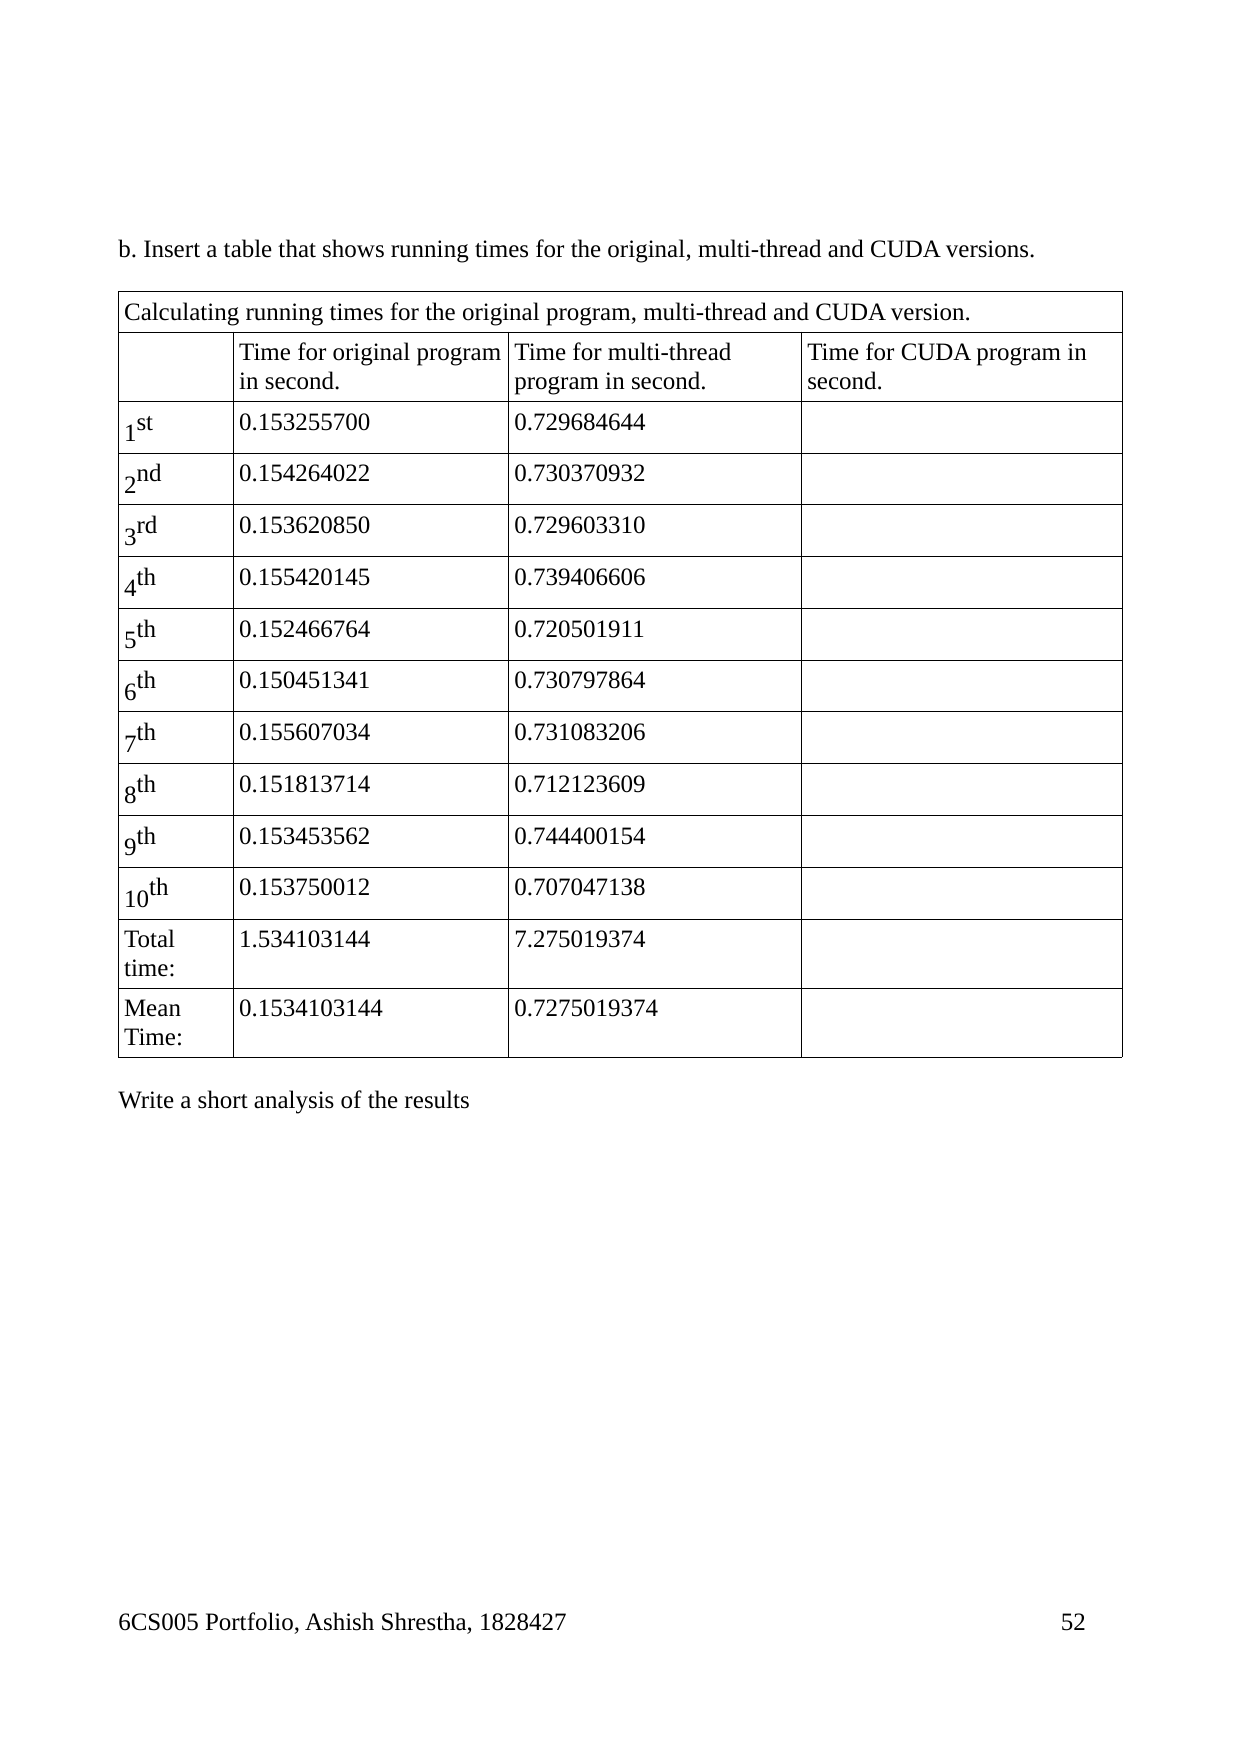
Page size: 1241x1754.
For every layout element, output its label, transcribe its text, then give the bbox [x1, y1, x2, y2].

table_cell 0.151813714 [234, 764, 508, 815]
table_cell [119, 333, 233, 401]
table_cell [802, 816, 1122, 867]
table_cell 0.729603310 [509, 505, 801, 556]
table_cell 1st [119, 402, 233, 452]
table_cell [802, 989, 1122, 1057]
table_cell Total time: [119, 920, 233, 987]
table_cell [802, 920, 1122, 987]
table_cell 2nd [119, 454, 233, 504]
table_cell [802, 402, 1122, 452]
table_cell [802, 868, 1122, 918]
table_cell [802, 609, 1122, 659]
table_cell 0.730797864 [509, 661, 801, 711]
table_cell 8th [119, 764, 233, 815]
table_cell 0.153620850 [234, 505, 508, 556]
table_cell 0.150451341 [234, 661, 508, 711]
table_cell 0.744400154 [509, 816, 801, 867]
table_cell 4th [119, 557, 233, 608]
table_cell 0.730370932 [509, 454, 801, 504]
table_cell 0.153453562 [234, 816, 508, 867]
table_cell 0.155607034 [234, 712, 508, 763]
table_cell 0.729684644 [509, 402, 801, 452]
table_cell 0.1534103144 [234, 989, 508, 1057]
table_cell [802, 712, 1122, 763]
table_cell 0.154264022 [234, 454, 508, 504]
table_cell 0.712123609 [509, 764, 801, 815]
text Write a short analysis of the results [118, 1085, 1122, 1114]
table_cell 5th [119, 609, 233, 659]
table_cell [802, 557, 1122, 608]
table_cell 7th [119, 712, 233, 763]
table_cell 0.155420145 [234, 557, 508, 608]
table_cell 0.153255700 [234, 402, 508, 452]
table_cell [802, 454, 1122, 504]
table_cell 0.739406606 [509, 557, 801, 608]
table_cell Mean Time: [119, 989, 233, 1057]
table_header Calculating running times for the original program, multi-thread and CUDA version. [119, 292, 1122, 332]
table_cell 6th [119, 661, 233, 711]
table_cell Time for CUDA program in second. [802, 333, 1122, 401]
table_cell 0.152466764 [234, 609, 508, 659]
table_cell 0.7275019374 [509, 989, 801, 1057]
table_cell 1.534103144 [234, 920, 508, 987]
table_cell Time for multi-thread program in second. [509, 333, 801, 401]
table_cell [802, 505, 1122, 556]
table_cell 7.275019374 [509, 920, 801, 987]
table_cell 9th [119, 816, 233, 867]
table_cell 3rd [119, 505, 233, 556]
table_cell 10th [119, 868, 233, 918]
table_cell [802, 661, 1122, 711]
table_cell Time for original program in second. [234, 333, 508, 401]
table_cell 0.720501911 [509, 609, 801, 659]
table_cell 0.707047138 [509, 868, 801, 918]
table_cell [802, 764, 1122, 815]
text b. Insert a table that shows running times for the original, multi-thread and CUDA versions. [118, 234, 1122, 263]
table_cell 0.153750012 [234, 868, 508, 918]
table_cell 0.731083206 [509, 712, 801, 763]
